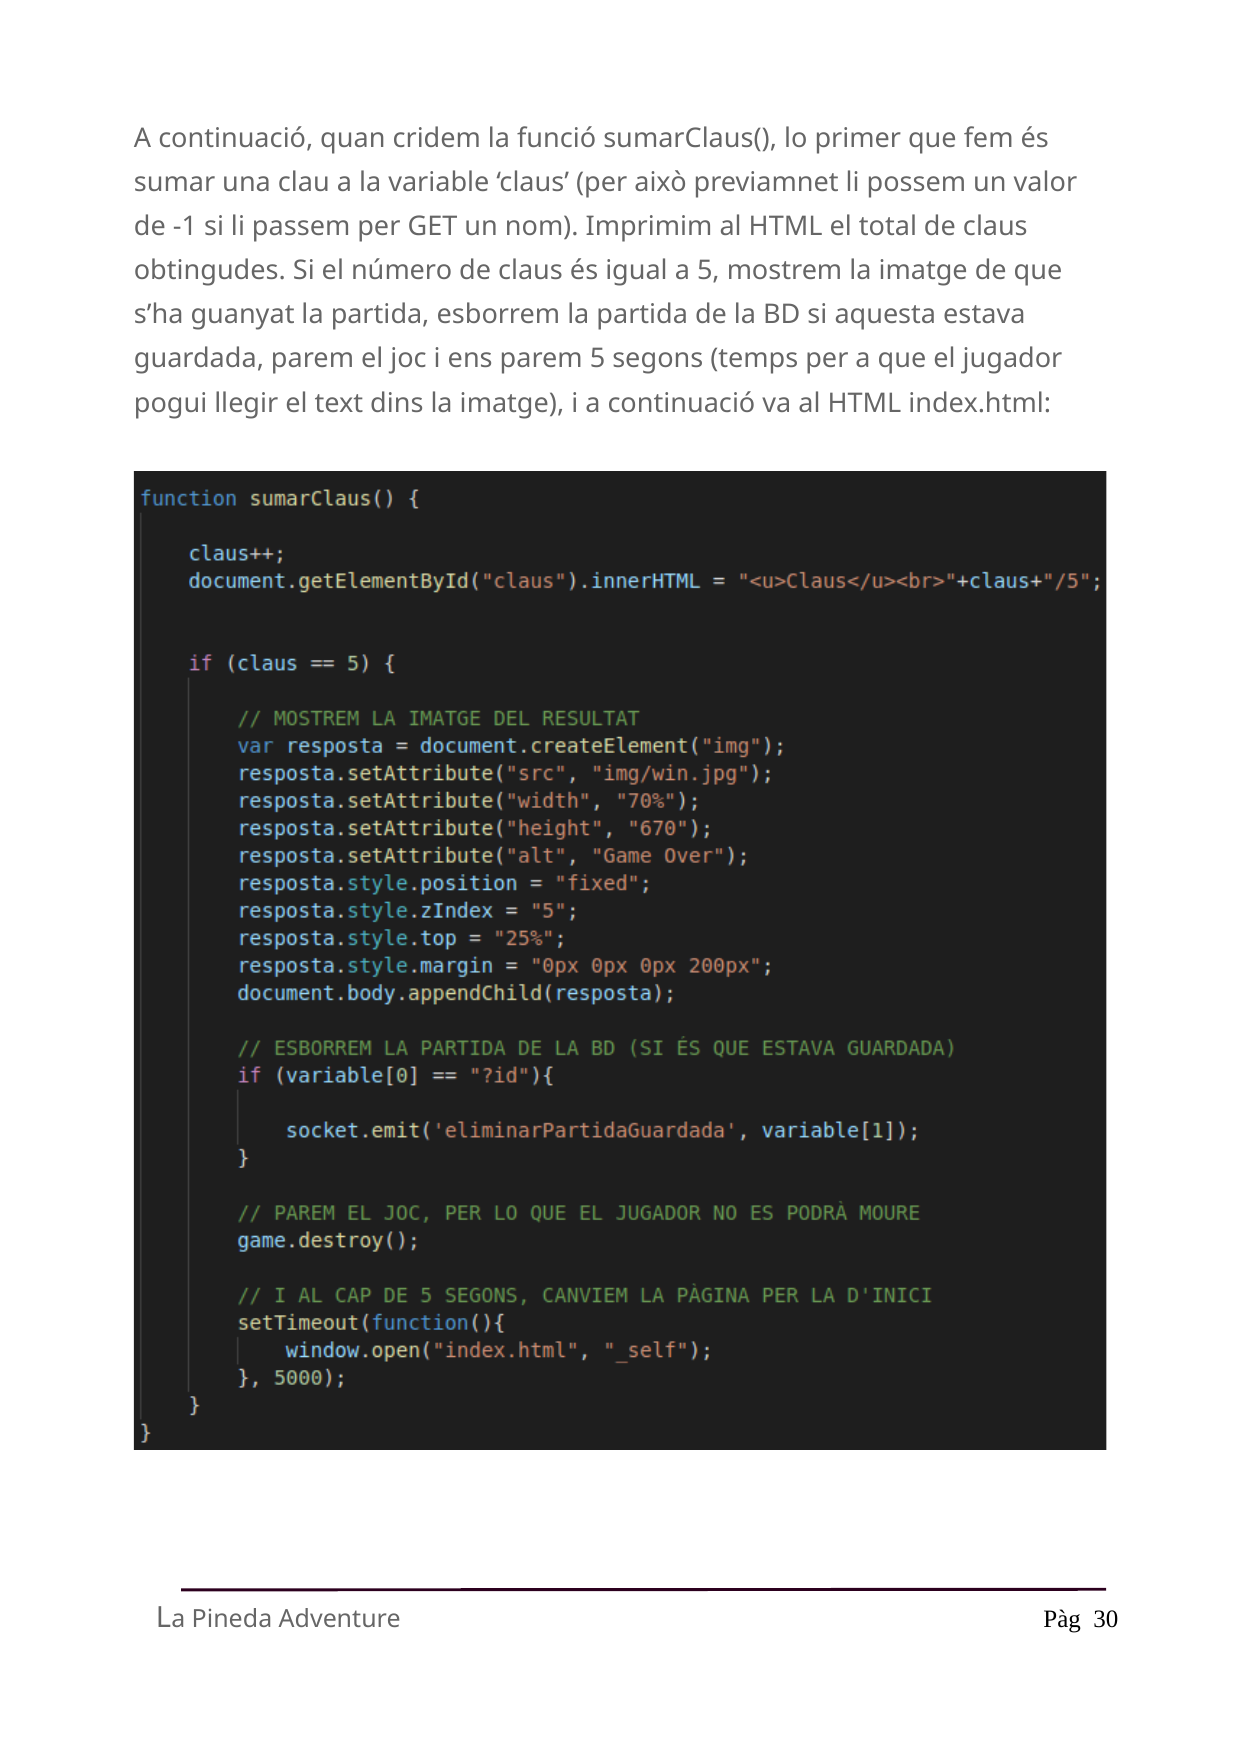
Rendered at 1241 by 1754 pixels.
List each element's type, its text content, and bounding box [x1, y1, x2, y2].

picture [133, 471, 1107, 1450]
text A continuació, quan cridem la funció sumarClaus(), lo primer que fem és sumar una clau a la variable ‘claus’ (per això previamnet li possem un valor de -1 si li passem per GET un nom). Imprimim al HTML el total de claus obtingudes. Si el número de claus és igual a 5, mostrem la imatge de que s’ha guanyat la partida, esborrem la partida de la BD si aquesta estava guardada, parem el joc i ens parem 5 segons (temps per a que el jugador pogui llegir el text dins la imatge), i a continuació va al HTML index.html: [134, 118, 1106, 420]
